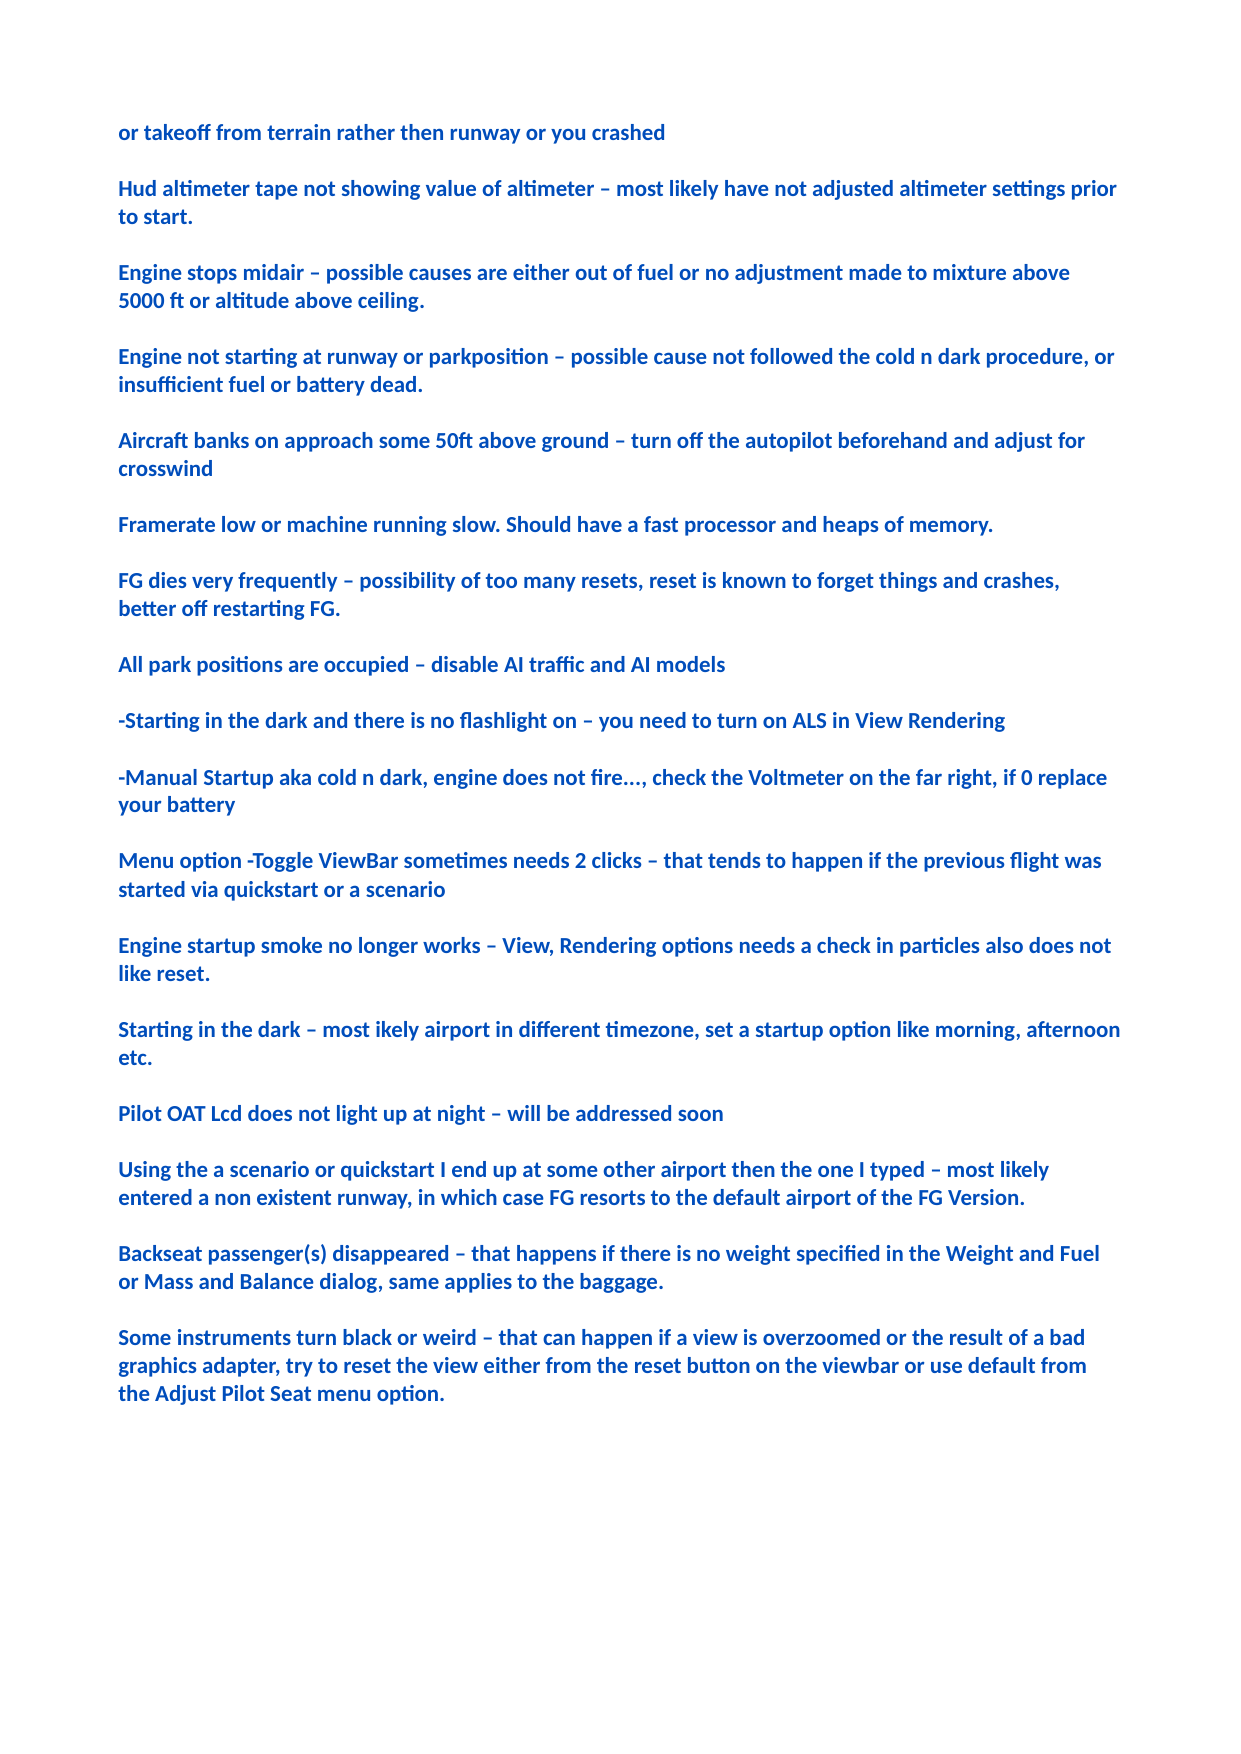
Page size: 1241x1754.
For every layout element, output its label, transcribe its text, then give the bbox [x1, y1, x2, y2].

text Menu option -Toggle ViewBar sometimes needs 2 clicks – that tends to happen if the previous flight was started via quickstart or a scenario [118, 847, 1122, 903]
text Pilot OAT Lcd does not light up at night – will be addressed soon [118, 1099, 1122, 1127]
text Engine stops midair – possible causes are either out of fuel or no adjustment made to mixture above 5000 ft or altitude above ceiling. [118, 258, 1122, 314]
text FG dies very frequently – possibility of too many resets, reset is known to forget things and crashes, better off restarting FG. [118, 566, 1122, 622]
text Some instruments turn black or weird – that can happen if a view is overzoomed or the result of a bad graphics adapter, try to reset the view either from the reset button on the viewbar or use default from the Adjust Pilot Seat menu option. [118, 1323, 1122, 1407]
text -Starting in the dark and there is no flashlight on – you need to turn on ALS in View Rendering [118, 707, 1122, 734]
text Hud altimeter tape not showing value of altimeter – most likely have not adjusted altimeter settings prior to start. [118, 174, 1122, 230]
text Framerate low or machine running slow. Should have a fast processor and heaps of memory. [118, 510, 1122, 538]
text Engine startup smoke no longer works – View, Rendering options needs a check in particles also does not like reset. [118, 931, 1122, 987]
text Backseat passenger(s) disappeared – that happens if there is no weight specified in the Weight and Fuel or Mass and Balance dialog, same applies to the baggage. [118, 1239, 1122, 1295]
text Aircraft banks on approach some 50ft above ground – turn off the autopilot beforehand and adjust for crosswind [118, 426, 1122, 482]
text Engine not starting at runway or parkposition – possible cause not followed the cold n dark procedure, or insufficient fuel or battery dead. [118, 342, 1122, 398]
text All park positions are occupied – disable AI traffic and AI models [118, 651, 1122, 678]
text Using the a scenario or quickstart I end up at some other airport then the one I typed – most likely entered a non existent runway, in which case FG resorts to the default airport of the FG Version. [118, 1155, 1122, 1211]
text -Manual Startup aka cold n dark, engine does not fire..., check the Voltmeter on the far right, if 0 replace your battery [118, 763, 1122, 819]
text or takeoff from terrain rather then runway or you crashed [118, 118, 1122, 146]
text Starting in the dark – most ikely airport in different timezone, set a startup option like morning, afternoon etc. [118, 1015, 1122, 1071]
